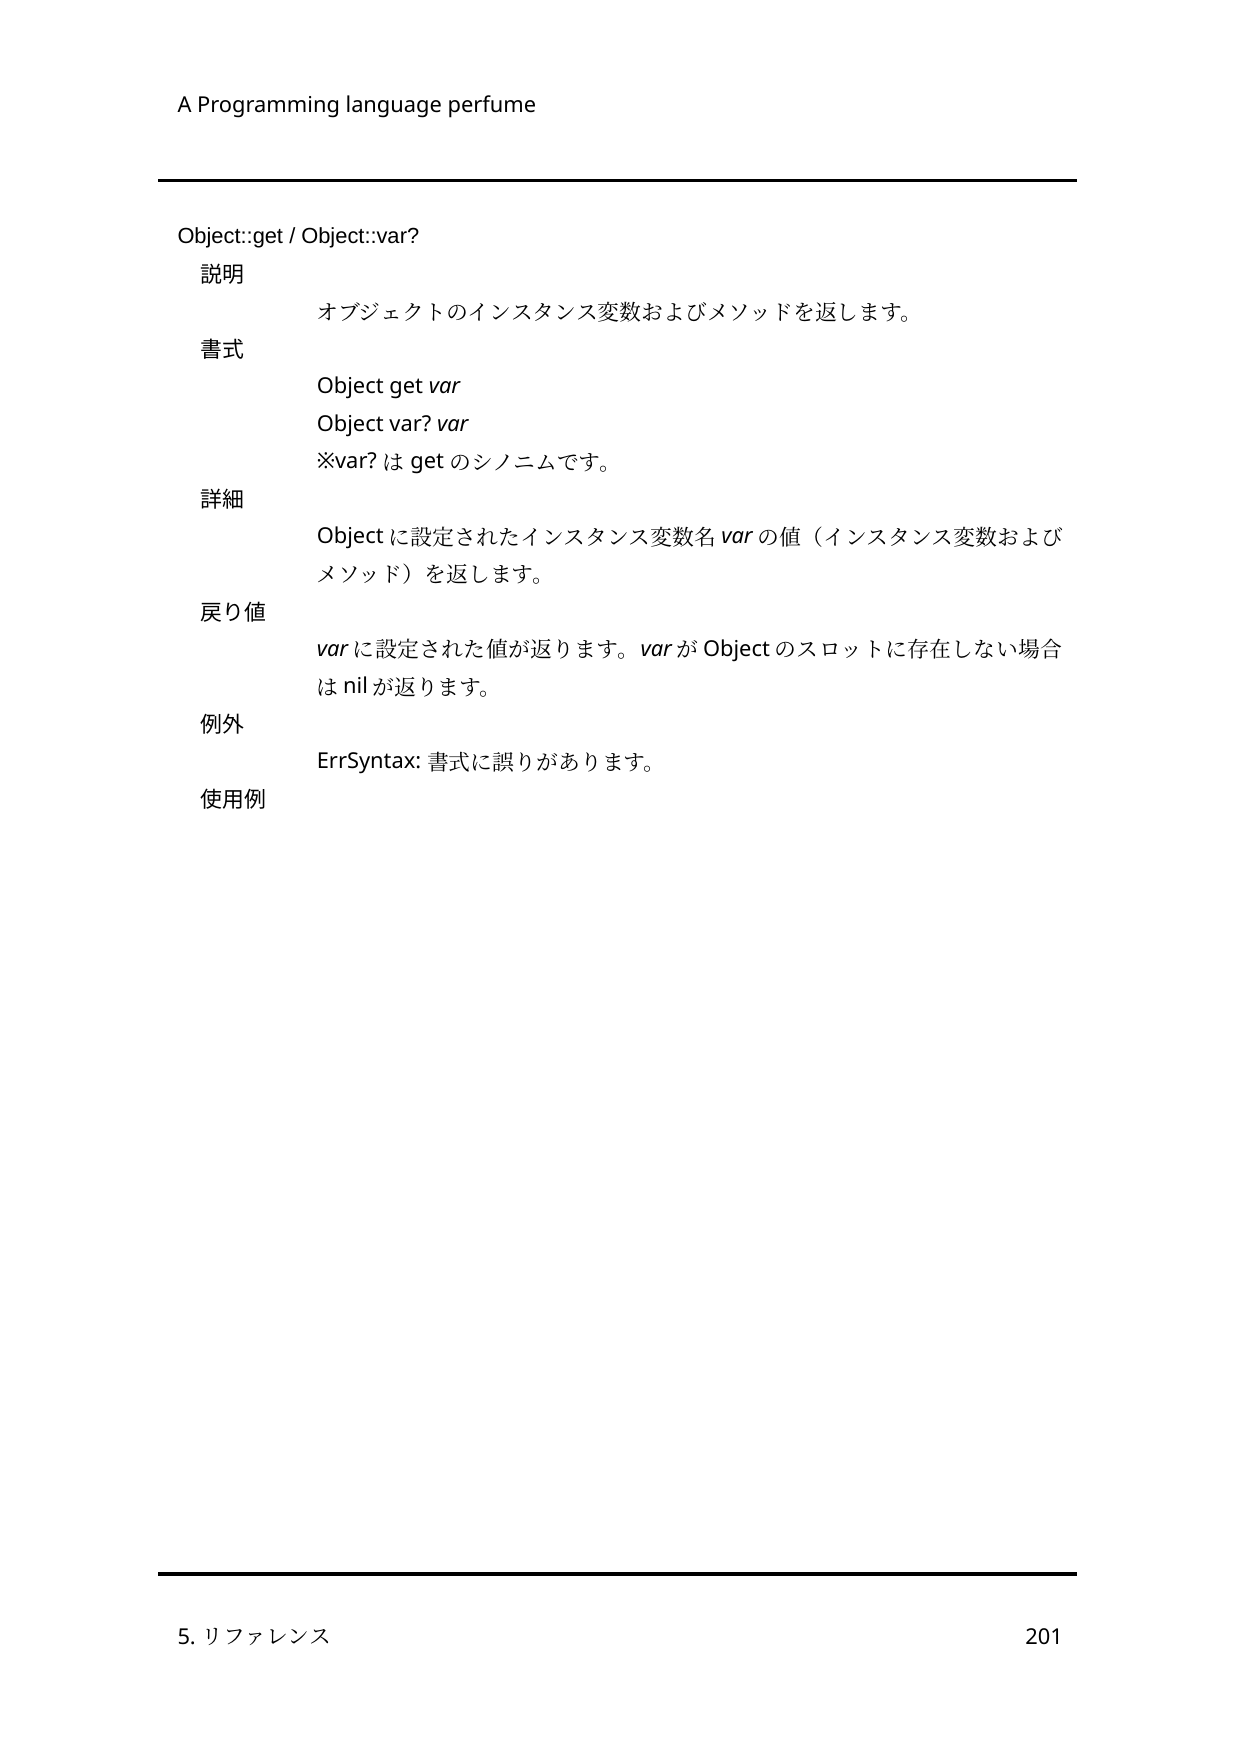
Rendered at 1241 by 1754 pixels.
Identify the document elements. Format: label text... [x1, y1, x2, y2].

table_cell 使用例 [200, 779, 317, 854]
subtitle Object::get / Object::var? [177, 217, 1063, 254]
table_cell varに設定された値が返ります。varがObjectのスロットに存在しない場合はnilが返ります。 [317, 592, 1063, 704]
table_header オブジェクトのインスタンス変数およびメソッドを返します。 [317, 254, 1063, 329]
table_cell Object get var Object var? var ※var? は get のシノニムです。 [317, 329, 1063, 479]
table_cell [317, 779, 1063, 854]
table_cell 例外 [200, 704, 317, 779]
table_cell Objectに設定されたインスタンス変数名varの値（インスタンス変数およびメソッド）を返します。 [317, 479, 1063, 592]
table_header 説明 [200, 254, 317, 329]
table_cell 詳細 [200, 479, 317, 592]
table_cell 書式 [200, 329, 317, 479]
table_cell ErrSyntax: 書式に誤りがあります。 [317, 704, 1063, 779]
table_cell 戻り値 [200, 592, 317, 704]
